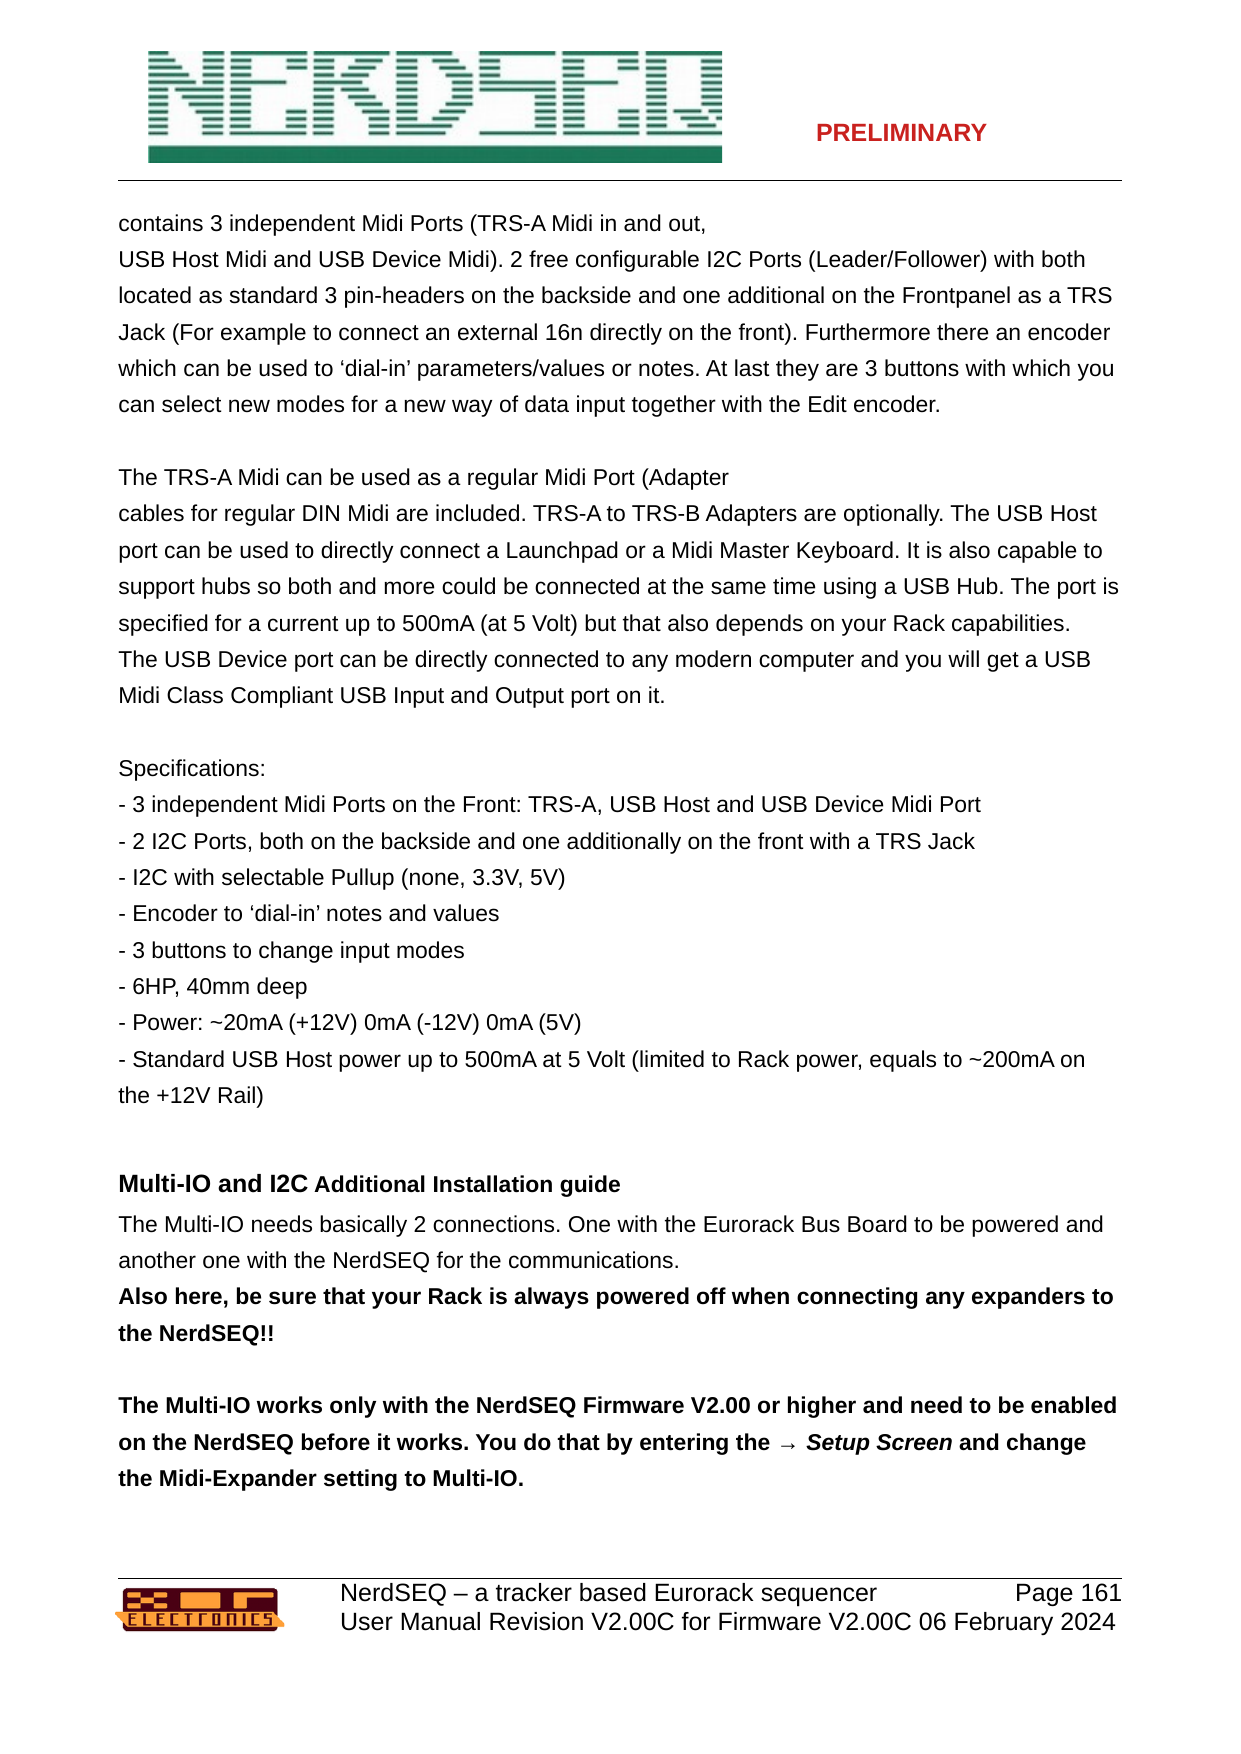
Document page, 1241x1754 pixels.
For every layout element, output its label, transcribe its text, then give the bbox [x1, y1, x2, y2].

text contains 3 independent Midi Ports (TRS-A Midi in and out, USB Host Midi and USB Device Midi). 2 free configurable I2C Ports (Leader/Follower) with both located as standard 3 pin-headers on the backside and one additional on the Frontpanel as a TRS Jack (For example to connect an external 16n directly on the front). Furthermore there an encoder which can be used to ‘dial-in’ parameters/values or notes. At last they are 3 buttons with which you can select new modes for a new way of data input together with the Edit encoder. [118, 209, 1122, 418]
subtitle Multi-IO and I2C Additional Installation guide [118, 1169, 1122, 1198]
text Specifications: [118, 755, 1122, 781]
text - Power: ~20mA (+12V) 0mA (-12V) 0mA (5V) [118, 1009, 1122, 1036]
picture [148, 51, 723, 163]
text - 2 I2C Ports, both on the backside and one additionally on the front with a TRS Jack [118, 828, 1122, 854]
text - I2C with selectable Pullup (none, 3.3V, 5V) [118, 864, 1122, 890]
text - 3 buttons to change input modes [118, 937, 1122, 963]
text The TRS-A Midi can be used as a regular Midi Port (Adapter [118, 464, 1122, 490]
text The USB Device port can be directly connected to any modern computer and you will get a USB Midi Class Compliant USB Input and Output port on it. [118, 646, 1122, 708]
text The Multi-IO works only with the NerdSEQ Firmware V2.00 or higher and need to be enabled on the NerdSEQ before it works. You do that by entering the → Setup Screen and change the Midi-Expander setting to Multi-IO. [118, 1392, 1122, 1491]
text - Encoder to ‘dial-in’ notes and values [118, 900, 1122, 927]
text - 3 independent Midi Ports on the Front: TRS-A, USB Host and USB Device Midi Port [118, 791, 1122, 818]
text cables for regular DIN Midi are included. TRS-A to TRS-B Adapters are optionally. The USB Host port can be used to directly connect a Launchpad or a Midi Master Keyboard. It is also capable to support hubs so both and more could be connected at the same time using a USB Hub. The port is specified for a current up to 500mA (at 5 Volt) but that also depends on your Rack capabilities. [118, 500, 1122, 636]
text The Multi-IO needs basically 2 connections. One with the Eurorack Bus Board to be powered and another one with the NerdSEQ for the communications. [118, 1211, 1122, 1273]
text Also here, be sure that your Rack is always powered off when connecting any expanders to the NerdSEQ!! [118, 1283, 1122, 1346]
text - Standard USB Host power up to 500mA at 5 Volt (limited to Rack power, equals to ~200mA on the +12V Rail) [118, 1046, 1122, 1108]
picture [115, 1584, 285, 1634]
text - 6HP, 40mm deep [118, 973, 1122, 999]
